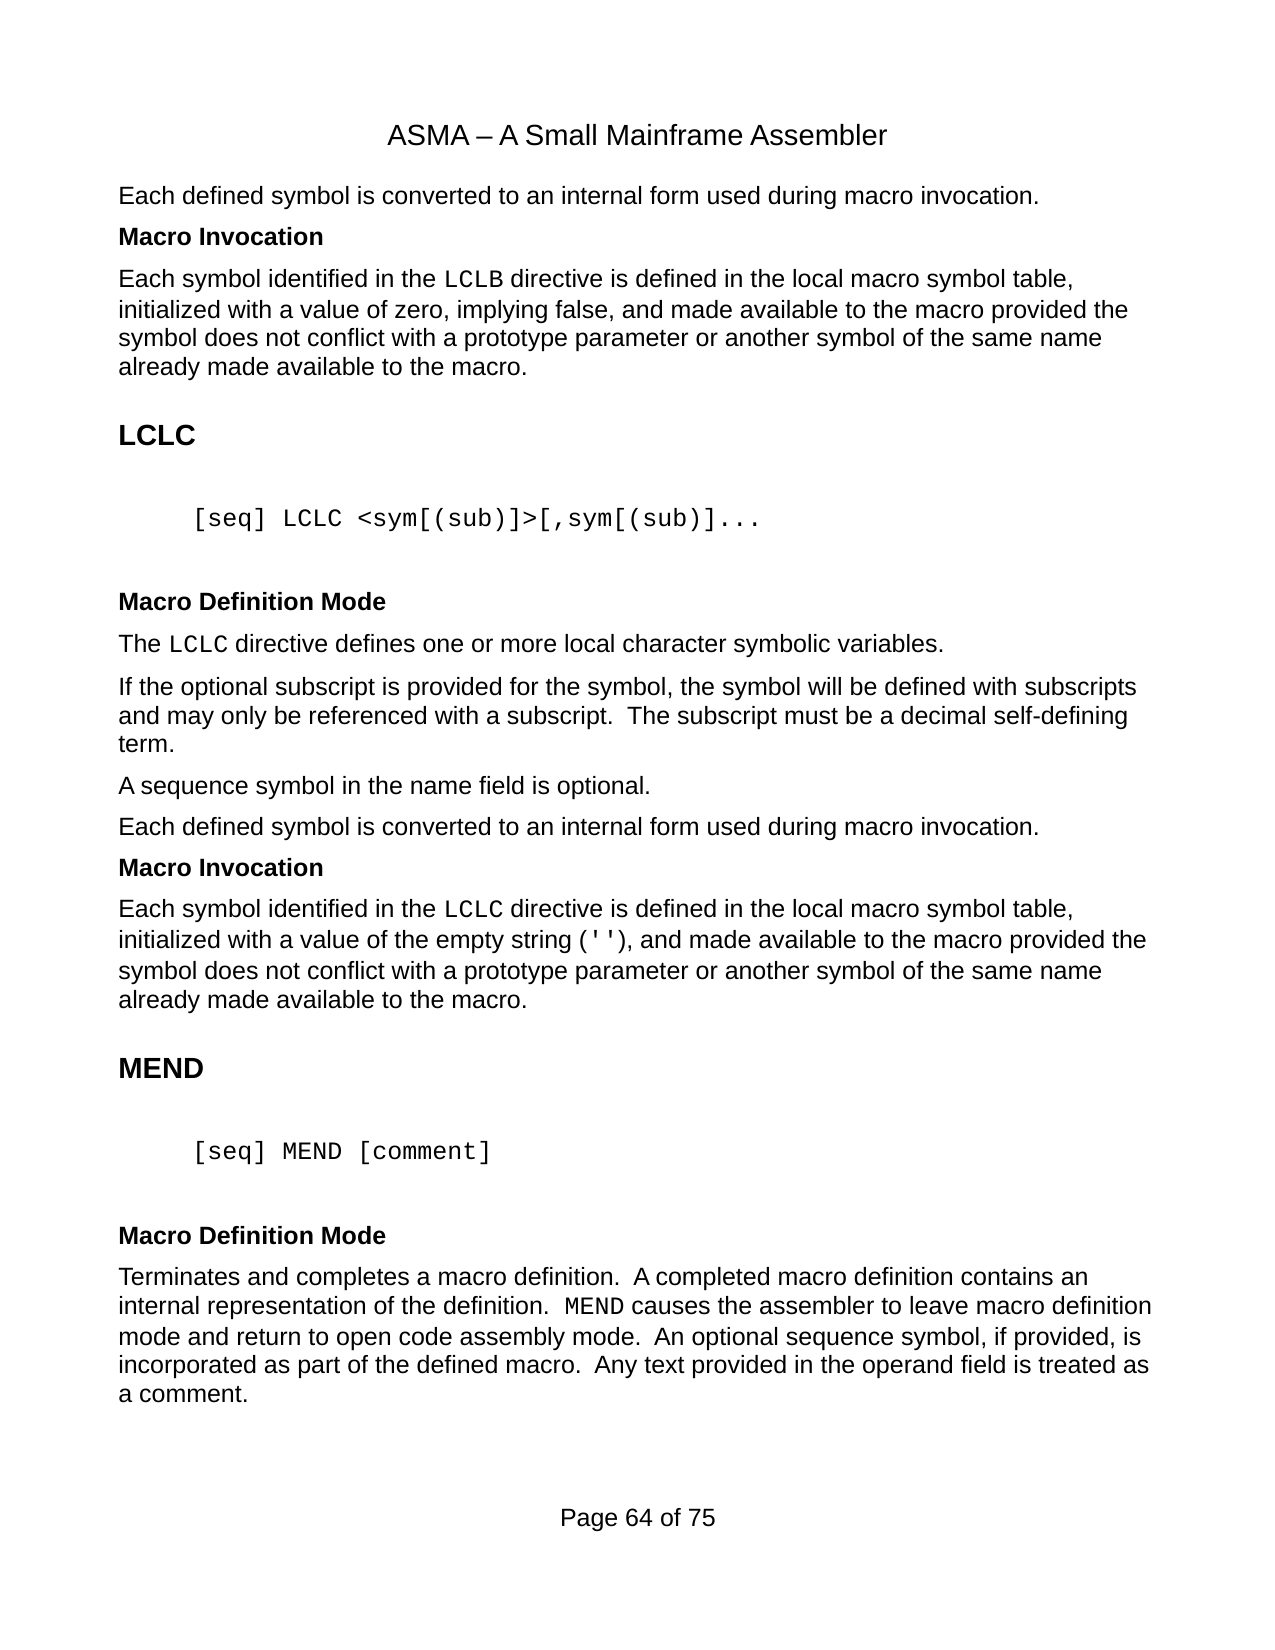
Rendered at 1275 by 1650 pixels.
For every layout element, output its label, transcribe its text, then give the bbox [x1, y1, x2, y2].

subtitle LCLC [118, 418, 1157, 452]
text Terminates and completes a macro definition. A completed macro definition contains an internal representation of the definition. MEND causes the assembler to leave macro definition mode and return to open code assembly mode. An optional sequence symbol, if provided, is incorporated as part of the defined macro. Any text provided in the operand field is treated as a comment. [118, 1262, 1157, 1408]
text [seq] MEND [comment] [192, 1139, 1157, 1167]
text If the optional subscript is provided for the symbol, the symbol will be defined with subscripts and may only be referenced with a subscript. The subscript must be a decimal self-defining term. [118, 672, 1157, 758]
text [seq] LCLC <sym[(sub)]>[,sym[(sub)]... [192, 506, 1157, 534]
text The LCLC directive defines one or more local character symbolic variables. [118, 628, 1157, 659]
text Macro Definition Mode [118, 587, 1157, 616]
text A sequence symbol in the name field is optional. [118, 771, 1157, 799]
text Each defined symbol is converted to an internal form used during macro invocation. [118, 812, 1157, 841]
text Macro Definition Mode [118, 1221, 1157, 1249]
text Each defined symbol is converted to an internal form used during macro invocation. [118, 181, 1157, 210]
text Each symbol identified in the LCLC directive is defined in the local macro symbol table, initialized with a value of the empty string (''), and made available to the macro provided the symbol does not conflict with a prototype parameter or another symbol of the same name already made available to the macro. [118, 894, 1157, 1014]
text Macro Invocation [118, 853, 1157, 882]
text Each symbol identified in the LCLB directive is defined in the local macro symbol table, initialized with a value of zero, implying false, and made available to the macro provided the symbol does not conflict with a prototype parameter or another symbol of the same name already made available to the macro. [118, 264, 1157, 381]
subtitle MEND [118, 1051, 1157, 1085]
text Macro Invocation [118, 222, 1157, 251]
